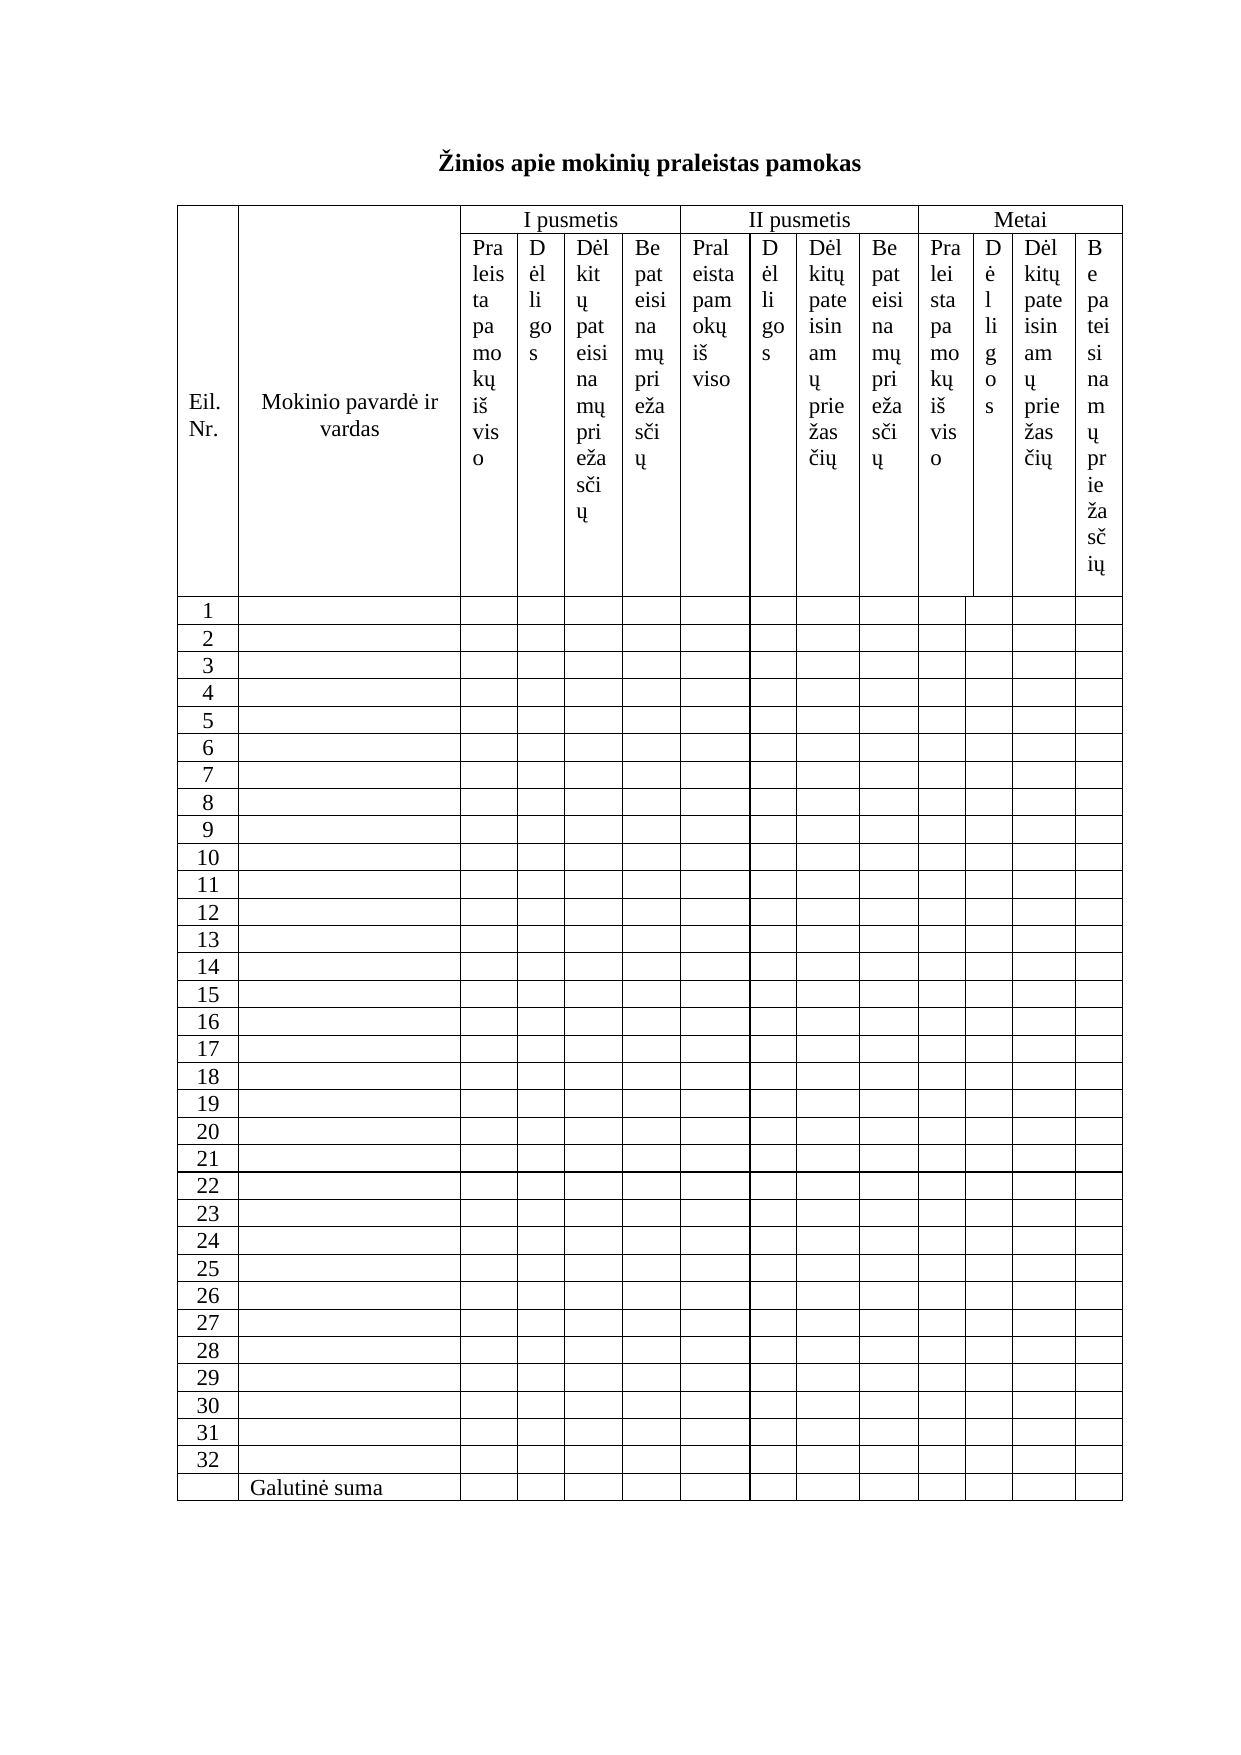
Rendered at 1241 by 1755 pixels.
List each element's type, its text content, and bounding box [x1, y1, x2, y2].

table_cell [239, 1227, 460, 1254]
table_cell [919, 1364, 965, 1391]
table_cell [1076, 1008, 1122, 1034]
table_cell [751, 679, 796, 706]
table_cell [1013, 1063, 1075, 1089]
table_cell [461, 1446, 517, 1473]
table_cell [797, 734, 859, 761]
table_cell [751, 734, 796, 761]
table_cell [565, 953, 622, 980]
table_cell Be pateisinamų priežasčių [860, 234, 918, 596]
table_cell [1076, 1255, 1122, 1281]
table_cell [681, 1392, 749, 1418]
table_cell [461, 1310, 517, 1336]
table_cell [239, 871, 460, 897]
table_cell [623, 1392, 680, 1418]
table_cell [1076, 1474, 1122, 1500]
table_cell [565, 1364, 622, 1391]
table_cell [919, 871, 965, 897]
table_cell [860, 1200, 918, 1226]
table_cell [797, 789, 859, 815]
table_cell [461, 652, 517, 678]
table_cell [461, 1282, 517, 1308]
table_cell [751, 899, 796, 925]
table_cell 26 [178, 1282, 238, 1308]
table_cell [239, 1173, 460, 1199]
table_cell [681, 1227, 749, 1254]
table_cell 20 [178, 1118, 238, 1144]
table_cell [919, 953, 965, 980]
table_cell [623, 1200, 680, 1226]
table_cell [681, 1474, 749, 1500]
table_cell [623, 816, 680, 843]
table_cell [681, 734, 749, 761]
table_cell [751, 597, 796, 623]
table_cell [751, 844, 796, 870]
table_cell [623, 1310, 680, 1336]
table_cell [919, 899, 965, 925]
table_cell [239, 652, 460, 678]
table_cell [565, 1446, 622, 1473]
table_cell Dėl ligos [974, 234, 1012, 596]
table_cell [966, 679, 1012, 706]
table_cell [797, 1145, 859, 1171]
table_cell [966, 1036, 1012, 1062]
table_cell [797, 707, 859, 733]
table_cell [966, 926, 1012, 952]
table_cell [919, 1008, 965, 1034]
table_cell [751, 762, 796, 788]
table_cell [518, 871, 564, 897]
table_cell [178, 1474, 238, 1500]
table_cell [966, 1145, 1012, 1171]
table_cell [1013, 1036, 1075, 1062]
table_cell [919, 1392, 965, 1418]
table_cell [623, 762, 680, 788]
table_cell [966, 1063, 1012, 1089]
table_cell [1076, 1090, 1122, 1117]
table_cell [797, 1118, 859, 1144]
table_cell [518, 789, 564, 815]
table_cell [966, 1446, 1012, 1473]
table_cell [565, 981, 622, 1007]
table_cell [1013, 1446, 1075, 1473]
table_cell [966, 871, 1012, 897]
table_cell 1 [178, 597, 238, 623]
table_cell [1013, 1090, 1075, 1117]
table_cell Be pateisinamų priežasčių [1076, 234, 1122, 596]
table_cell 7 [178, 762, 238, 788]
table_cell [623, 734, 680, 761]
table_cell [518, 652, 564, 678]
table_cell [623, 625, 680, 651]
table_cell [681, 899, 749, 925]
table_cell [565, 1474, 622, 1500]
table_cell [461, 1337, 517, 1363]
table_cell [565, 1036, 622, 1062]
table_cell [919, 1282, 965, 1308]
table_cell [751, 926, 796, 952]
table_header [178, 206, 238, 232]
table_cell [860, 1446, 918, 1473]
table_cell [751, 1200, 796, 1226]
table_cell [623, 953, 680, 980]
table_cell Praleista pamokų iš viso [461, 234, 517, 596]
table_cell [565, 1063, 622, 1089]
table_cell [966, 707, 1012, 733]
table_cell [751, 1392, 796, 1418]
table_cell [518, 734, 564, 761]
table_cell [919, 1446, 965, 1473]
table_cell [797, 1063, 859, 1089]
table_cell Dėl kitų pateisinamų priežasčių [1013, 234, 1075, 596]
table_cell [565, 679, 622, 706]
table_cell [239, 734, 460, 761]
table_cell [860, 625, 918, 651]
table_cell [966, 1310, 1012, 1336]
table_cell [1076, 1145, 1122, 1171]
table_cell [681, 1173, 749, 1199]
table_cell [623, 1474, 680, 1500]
table_cell [623, 844, 680, 870]
table_cell [681, 652, 749, 678]
table_cell [461, 679, 517, 706]
table_cell [623, 1008, 680, 1034]
table_cell [1013, 734, 1075, 761]
table_cell [860, 1392, 918, 1418]
table_cell [797, 679, 859, 706]
table_cell [1013, 625, 1075, 651]
table_cell 15 [178, 981, 238, 1007]
table_cell [623, 1118, 680, 1144]
table_cell [1013, 789, 1075, 815]
table_cell [239, 981, 460, 1007]
table_cell [919, 1173, 965, 1199]
table_cell [239, 1008, 460, 1034]
table_cell [919, 1419, 965, 1445]
table_cell [860, 981, 918, 1007]
table_cell [623, 899, 680, 925]
table_cell [966, 1227, 1012, 1254]
table_cell [797, 1282, 859, 1308]
table_cell [565, 1118, 622, 1144]
table_cell [518, 679, 564, 706]
table_cell [1013, 1173, 1075, 1199]
table_cell [966, 816, 1012, 843]
table_cell [239, 789, 460, 815]
table_cell [919, 789, 965, 815]
table_cell [919, 597, 965, 623]
table_cell [966, 1255, 1012, 1281]
table_cell [751, 1063, 796, 1089]
table_cell 6 [178, 734, 238, 761]
table_cell [860, 1145, 918, 1171]
table_cell [797, 652, 859, 678]
table_cell [966, 1282, 1012, 1308]
table_cell [1076, 1310, 1122, 1336]
table_cell 18 [178, 1063, 238, 1089]
table_cell [751, 953, 796, 980]
table_cell [681, 625, 749, 651]
table_cell [565, 1282, 622, 1308]
table_cell [860, 762, 918, 788]
table_cell [239, 1392, 460, 1418]
table_cell 5 [178, 707, 238, 733]
table_cell [751, 1419, 796, 1445]
table_cell [518, 981, 564, 1007]
table_cell 12 [178, 899, 238, 925]
table_cell [239, 1118, 460, 1144]
table_cell [239, 1036, 460, 1062]
table_cell [518, 953, 564, 980]
table_cell [797, 1337, 859, 1363]
table_cell 22 [178, 1173, 238, 1199]
table_cell [565, 625, 622, 651]
table_cell [239, 679, 460, 706]
table_cell 25 [178, 1255, 238, 1281]
table_cell [1076, 597, 1122, 623]
table_cell [860, 734, 918, 761]
table_cell [1076, 652, 1122, 678]
table_cell [461, 789, 517, 815]
table_cell [1013, 1474, 1075, 1500]
table_cell 27 [178, 1310, 238, 1336]
table_cell [239, 1337, 460, 1363]
table_cell [239, 816, 460, 843]
table_cell [239, 899, 460, 925]
table_cell [751, 1173, 796, 1199]
table_cell [461, 1145, 517, 1171]
table_cell [1013, 1255, 1075, 1281]
table_cell [681, 789, 749, 815]
table_cell [461, 597, 517, 623]
table_cell [919, 707, 965, 733]
table_cell 30 [178, 1392, 238, 1418]
table_cell [860, 1474, 918, 1500]
table_cell [1076, 1446, 1122, 1473]
table_cell [1013, 1282, 1075, 1308]
table_cell [461, 953, 517, 980]
table_cell [518, 625, 564, 651]
table_cell [797, 981, 859, 1007]
table_cell [919, 844, 965, 870]
table_cell [797, 1173, 859, 1199]
table_cell [1013, 597, 1075, 623]
table_cell [797, 625, 859, 651]
table_cell [1076, 679, 1122, 706]
table_cell [461, 899, 517, 925]
table_cell 19 [178, 1090, 238, 1117]
table_cell [681, 1118, 749, 1144]
table_cell [797, 816, 859, 843]
table_cell [1013, 899, 1075, 925]
text Žinios apie mokinių praleistas pamokas [177, 148, 1122, 176]
table_cell [623, 926, 680, 952]
table_cell [518, 707, 564, 733]
table_cell [966, 1364, 1012, 1391]
table_cell [797, 1419, 859, 1445]
table_cell 16 [178, 1008, 238, 1034]
table_cell [681, 1282, 749, 1308]
table_header Metai [919, 206, 1122, 232]
table_cell [860, 844, 918, 870]
table_cell [1076, 981, 1122, 1007]
table_header [239, 206, 460, 232]
table_cell [860, 707, 918, 733]
table_cell [1013, 1337, 1075, 1363]
table_cell [751, 1118, 796, 1144]
table_cell Dėl kitų pateisinamų priežasčių [797, 234, 859, 596]
table_cell [518, 1227, 564, 1254]
table_cell [966, 1173, 1012, 1199]
table_cell [860, 1337, 918, 1363]
table_cell [565, 1419, 622, 1445]
table_cell [919, 1255, 965, 1281]
table_cell [751, 625, 796, 651]
table_cell [239, 1310, 460, 1336]
table_cell [966, 1392, 1012, 1418]
table_cell [518, 926, 564, 952]
table_header I pusmetis [461, 206, 680, 232]
table_cell [623, 1090, 680, 1117]
table_cell [860, 652, 918, 678]
table_cell Dėl kitų pateisinamų priežasčių [565, 234, 622, 596]
table_cell [1013, 816, 1075, 843]
table_cell [623, 1036, 680, 1062]
table_cell [623, 1337, 680, 1363]
table_cell [966, 762, 1012, 788]
table_cell [565, 1200, 622, 1226]
table_cell [461, 1118, 517, 1144]
table_cell [1076, 899, 1122, 925]
table_cell [919, 1118, 965, 1144]
table_cell 28 [178, 1337, 238, 1363]
table_cell [681, 1337, 749, 1363]
table_cell [1013, 1227, 1075, 1254]
table_cell [565, 597, 622, 623]
table_cell [565, 1392, 622, 1418]
table_cell [461, 1173, 517, 1199]
table_cell [518, 597, 564, 623]
table_cell [1076, 1200, 1122, 1226]
table_header II pusmetis [681, 206, 918, 232]
table_cell [1013, 953, 1075, 980]
table_cell [1076, 762, 1122, 788]
table_cell [1013, 1364, 1075, 1391]
table_cell [966, 1118, 1012, 1144]
table_cell [797, 1255, 859, 1281]
table_cell [797, 762, 859, 788]
table_cell [565, 1310, 622, 1336]
table_cell [1013, 844, 1075, 870]
table_cell [751, 1282, 796, 1308]
table_cell [681, 926, 749, 952]
table_cell [966, 844, 1012, 870]
table_cell [623, 679, 680, 706]
table_cell [966, 789, 1012, 815]
table_cell [1076, 734, 1122, 761]
table_cell [860, 1255, 918, 1281]
table_cell [623, 597, 680, 623]
table_cell [239, 1446, 460, 1473]
table_cell [797, 1008, 859, 1034]
table_cell [1076, 816, 1122, 843]
table_cell [751, 981, 796, 1007]
table_cell [565, 1337, 622, 1363]
table_cell [1013, 871, 1075, 897]
table_cell [1076, 1036, 1122, 1062]
table_cell [860, 597, 918, 623]
table_cell [565, 1173, 622, 1199]
table_cell 23 [178, 1200, 238, 1226]
table_cell [1076, 789, 1122, 815]
table_cell [966, 597, 1012, 623]
table_cell [1013, 1118, 1075, 1144]
table_cell [860, 1364, 918, 1391]
table_cell [681, 1200, 749, 1226]
table_cell [966, 734, 1012, 761]
table_cell [751, 1310, 796, 1336]
table_cell [565, 734, 622, 761]
table_cell [239, 844, 460, 870]
table_cell [919, 1090, 965, 1117]
table_cell Praleista pamokų iš viso [919, 234, 973, 596]
table_cell [919, 625, 965, 651]
table_cell [623, 1446, 680, 1473]
table_cell [518, 1364, 564, 1391]
table_cell Be pateisinamų priežasčių [623, 234, 680, 596]
table_cell 21 [178, 1145, 238, 1171]
table_cell [461, 734, 517, 761]
table_cell [860, 816, 918, 843]
table_cell [919, 926, 965, 952]
table_cell [1076, 1227, 1122, 1254]
table_cell [623, 981, 680, 1007]
table_cell [681, 816, 749, 843]
table_cell [797, 844, 859, 870]
table_cell [518, 1337, 564, 1363]
table_cell [681, 1419, 749, 1445]
table_cell [518, 1118, 564, 1144]
table_cell 32 [178, 1446, 238, 1473]
table_cell [518, 1200, 564, 1226]
table_cell [966, 625, 1012, 651]
table_cell 8 [178, 789, 238, 815]
table_cell [1076, 625, 1122, 651]
table_cell [518, 844, 564, 870]
table_cell [461, 844, 517, 870]
table_cell Dėl ligos [751, 234, 796, 596]
table_cell [681, 953, 749, 980]
table_cell [518, 1446, 564, 1473]
table_cell [797, 1036, 859, 1062]
table_cell [797, 1090, 859, 1117]
table_cell [966, 1419, 1012, 1445]
table_cell [966, 1337, 1012, 1363]
table_cell [565, 789, 622, 815]
table_cell [1076, 871, 1122, 897]
table_cell [623, 1063, 680, 1089]
table_cell [1076, 1337, 1122, 1363]
table_cell [751, 1008, 796, 1034]
table_cell [751, 1255, 796, 1281]
table_cell [461, 1008, 517, 1034]
table_cell [860, 1118, 918, 1144]
table_cell [565, 1090, 622, 1117]
table_cell [461, 1227, 517, 1254]
table_cell [681, 597, 749, 623]
table_cell Mokinio pavardė ir vardas [239, 233, 460, 596]
table_cell [239, 926, 460, 952]
table_cell [461, 1200, 517, 1226]
table_cell [1013, 1145, 1075, 1171]
table_cell [623, 1364, 680, 1391]
table_cell [623, 1227, 680, 1254]
table_cell [239, 1255, 460, 1281]
table_cell [565, 926, 622, 952]
table_cell 11 [178, 871, 238, 897]
table_cell [797, 1392, 859, 1418]
table_cell [518, 1392, 564, 1418]
table_cell [518, 899, 564, 925]
table_cell [1013, 707, 1075, 733]
table_cell [461, 1474, 517, 1500]
table_cell [565, 1227, 622, 1254]
table_cell [860, 1090, 918, 1117]
table_cell [919, 1337, 965, 1363]
table_cell Dėl ligos [518, 234, 564, 596]
table_cell [751, 1090, 796, 1117]
table_cell [565, 707, 622, 733]
table_cell [797, 1446, 859, 1473]
table_cell [565, 1145, 622, 1171]
table_cell [860, 1282, 918, 1308]
table_cell [461, 707, 517, 733]
table_cell Praleista pamokų iš viso [681, 234, 749, 596]
table_cell [966, 981, 1012, 1007]
table_cell 3 [178, 652, 238, 678]
table_cell [860, 1173, 918, 1199]
table_cell [1076, 1063, 1122, 1089]
table_cell 24 [178, 1227, 238, 1254]
table_cell 17 [178, 1036, 238, 1062]
table_cell [1013, 1200, 1075, 1226]
table_cell [919, 1310, 965, 1336]
table_cell [239, 707, 460, 733]
table_cell [860, 789, 918, 815]
table_cell [681, 1036, 749, 1062]
table_cell [623, 1419, 680, 1445]
table_cell [860, 1008, 918, 1034]
table_cell [797, 1227, 859, 1254]
table_cell [797, 953, 859, 980]
table_cell [860, 1419, 918, 1445]
table_cell [239, 762, 460, 788]
table_cell [681, 844, 749, 870]
table_cell [518, 1255, 564, 1281]
table_cell [518, 1063, 564, 1089]
table_cell [797, 1364, 859, 1391]
table_cell 4 [178, 679, 238, 706]
table_cell [1076, 1282, 1122, 1308]
table_cell [518, 1145, 564, 1171]
table_cell [623, 1145, 680, 1171]
table_cell [461, 625, 517, 651]
table_cell [1013, 981, 1075, 1007]
table_cell [623, 652, 680, 678]
table_cell [623, 1282, 680, 1308]
table_cell [797, 1310, 859, 1336]
table_cell [518, 1282, 564, 1308]
table_cell [860, 953, 918, 980]
table_cell [681, 1310, 749, 1336]
table_cell [966, 899, 1012, 925]
table_cell [239, 1145, 460, 1171]
table_cell Galutinė suma [239, 1474, 460, 1500]
table_cell [919, 679, 965, 706]
table_cell [461, 871, 517, 897]
table_cell 2 [178, 625, 238, 651]
table_cell [751, 789, 796, 815]
table_cell [860, 1227, 918, 1254]
table_cell [966, 1008, 1012, 1034]
table_cell [239, 1200, 460, 1226]
table_cell [919, 762, 965, 788]
table_cell [1076, 1392, 1122, 1418]
table_cell [751, 1227, 796, 1254]
table_cell [461, 1255, 517, 1281]
table_cell [518, 1474, 564, 1500]
table_cell [919, 734, 965, 761]
table_cell 31 [178, 1419, 238, 1445]
table_cell [461, 1063, 517, 1089]
table_cell [1013, 679, 1075, 706]
table_cell [1013, 1310, 1075, 1336]
table_cell [623, 1255, 680, 1281]
table_cell 10 [178, 844, 238, 870]
table_cell 29 [178, 1364, 238, 1391]
table_cell [919, 981, 965, 1007]
table_cell 13 [178, 926, 238, 952]
table_cell [681, 871, 749, 897]
table_cell [751, 1446, 796, 1473]
table_cell [518, 816, 564, 843]
table_cell [919, 652, 965, 678]
table_cell [239, 597, 460, 623]
table_cell [1076, 707, 1122, 733]
table_cell [751, 1036, 796, 1062]
table_cell [239, 1282, 460, 1308]
table_cell [1076, 1173, 1122, 1199]
table_cell [239, 953, 460, 980]
table_cell [461, 1090, 517, 1117]
table_cell [623, 707, 680, 733]
table_cell [681, 762, 749, 788]
table_cell [239, 1090, 460, 1117]
table_cell [751, 816, 796, 843]
table_cell [1076, 844, 1122, 870]
table_cell [518, 1419, 564, 1445]
table_cell [239, 1364, 460, 1391]
table_cell [860, 679, 918, 706]
table_cell [518, 1008, 564, 1034]
table_cell [565, 871, 622, 897]
table_cell 14 [178, 953, 238, 980]
table_cell [919, 1200, 965, 1226]
table_cell [681, 1446, 749, 1473]
table_cell [565, 762, 622, 788]
table_cell [751, 707, 796, 733]
table_cell [461, 981, 517, 1007]
table_cell [461, 1392, 517, 1418]
table_cell [966, 1200, 1012, 1226]
table_cell [860, 1036, 918, 1062]
table_cell [681, 707, 749, 733]
table_cell [461, 816, 517, 843]
table_cell [239, 1063, 460, 1089]
table_cell [565, 1255, 622, 1281]
table_cell [681, 1008, 749, 1034]
table_cell [461, 762, 517, 788]
table_cell [919, 1227, 965, 1254]
table_cell [797, 926, 859, 952]
table_cell [919, 816, 965, 843]
table_cell [919, 1063, 965, 1089]
table_cell [565, 844, 622, 870]
table_cell [797, 1200, 859, 1226]
table_cell [751, 1337, 796, 1363]
table_cell [623, 789, 680, 815]
table_cell [797, 597, 859, 623]
table_cell [518, 1173, 564, 1199]
table_cell [623, 871, 680, 897]
table_cell [966, 953, 1012, 980]
table_cell [681, 1255, 749, 1281]
table_cell Eil. Nr. [178, 233, 238, 596]
table_cell [797, 899, 859, 925]
table_cell [860, 1310, 918, 1336]
table_cell [751, 871, 796, 897]
table_cell [518, 1036, 564, 1062]
table_cell [797, 871, 859, 897]
table_cell [681, 981, 749, 1007]
table_cell [751, 1145, 796, 1171]
table_cell [751, 1474, 796, 1500]
table_cell 9 [178, 816, 238, 843]
table_cell [239, 625, 460, 651]
table_cell [919, 1474, 965, 1500]
table_cell [1076, 1118, 1122, 1144]
table_cell [518, 1310, 564, 1336]
table_cell [860, 1063, 918, 1089]
table_cell [751, 652, 796, 678]
table_cell [860, 871, 918, 897]
table_cell [1013, 1008, 1075, 1034]
table_cell [461, 926, 517, 952]
table_cell [860, 926, 918, 952]
table_cell [751, 1364, 796, 1391]
table_cell [966, 652, 1012, 678]
table_cell [681, 1090, 749, 1117]
table_cell [461, 1364, 517, 1391]
table_cell [461, 1419, 517, 1445]
table_cell [860, 899, 918, 925]
table_cell [565, 816, 622, 843]
table_cell [461, 1036, 517, 1062]
table_cell [681, 679, 749, 706]
table_cell [797, 1474, 859, 1500]
table_cell [518, 1090, 564, 1117]
table_cell [681, 1063, 749, 1089]
table_cell [1013, 1419, 1075, 1445]
table_cell [623, 1173, 680, 1199]
table_cell [518, 762, 564, 788]
table_cell [565, 652, 622, 678]
table_cell [681, 1364, 749, 1391]
table_cell [1076, 1419, 1122, 1445]
table_cell [681, 1145, 749, 1171]
table_cell [919, 1036, 965, 1062]
table_cell [1076, 1364, 1122, 1391]
table_cell [1013, 652, 1075, 678]
table_cell [1013, 1392, 1075, 1418]
table_cell [239, 1419, 460, 1445]
table_cell [919, 1145, 965, 1171]
table_cell [966, 1090, 1012, 1117]
table_cell [1076, 926, 1122, 952]
table_cell [565, 1008, 622, 1034]
table_cell [1013, 762, 1075, 788]
table_cell [1076, 953, 1122, 980]
table_cell [565, 899, 622, 925]
table_cell [1013, 926, 1075, 952]
table_cell [966, 1474, 1012, 1500]
